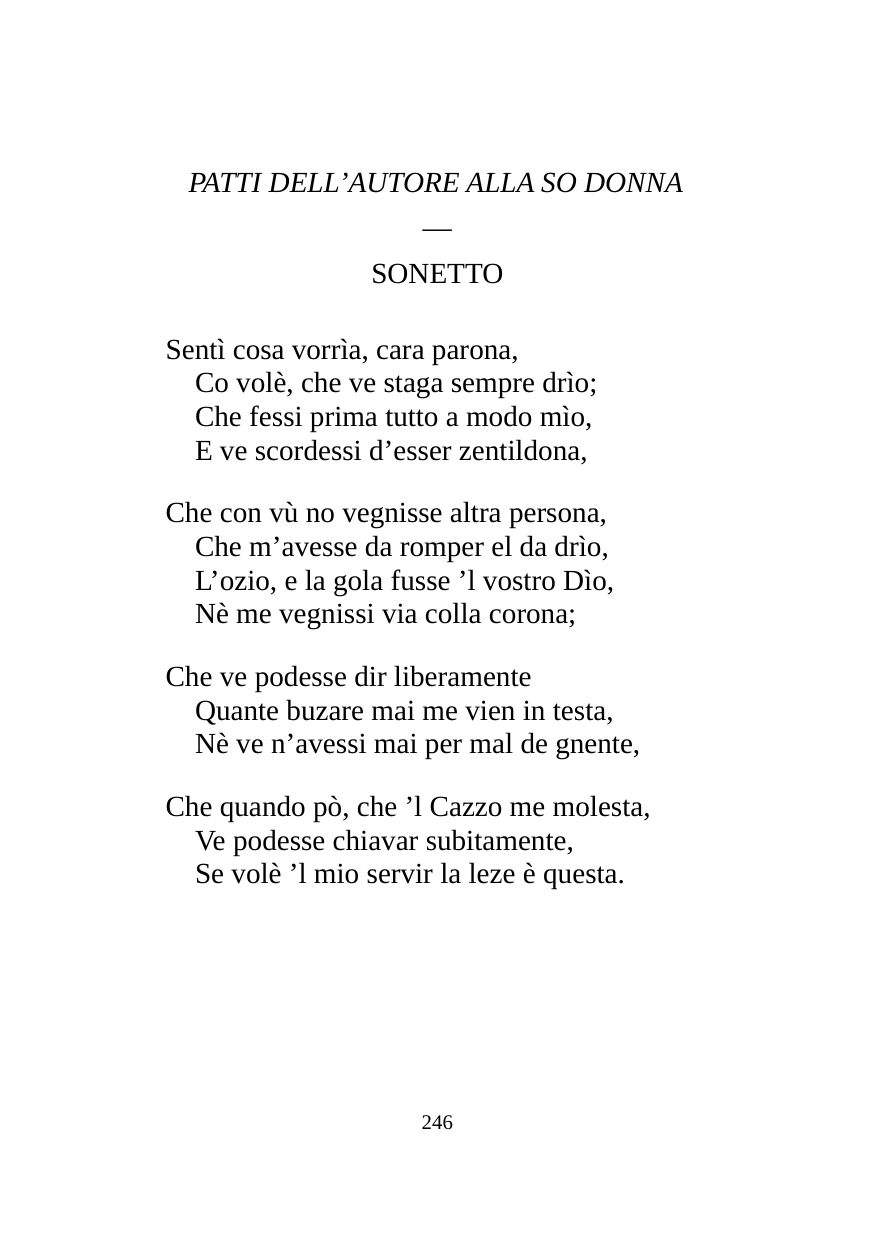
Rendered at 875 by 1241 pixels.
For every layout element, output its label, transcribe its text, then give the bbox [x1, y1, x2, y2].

subtitle PATTI DELL’AUTORE ALLA SO DONNA [106, 165, 768, 199]
text SONETTO [106, 257, 768, 290]
text Che ve podesse dir liberamente Quante buzare mai me vien in testa, Nè ve n’avessi mai per mal de gnente, [165, 659, 768, 760]
text Che con vù no vegnisse altra persona, Che m’avesse da romper el da drìo, L’ozio, e la gola fusse ’l vostro Dìo, Nè me vegnissi via colla corona; [165, 496, 768, 630]
text Sentì cosa vorrìa, cara parona, Co volè, che ve staga sempre drìo; Che fessi prima tutto a modo mìo, E ve scordessi d’esser zentildona, [165, 332, 768, 466]
text — [106, 211, 768, 244]
text Che quando pò, che ’l Cazzo me molesta, Ve podesse chiavar subitamente, Se volè ’l mio servir la leze è questa. [165, 789, 768, 890]
